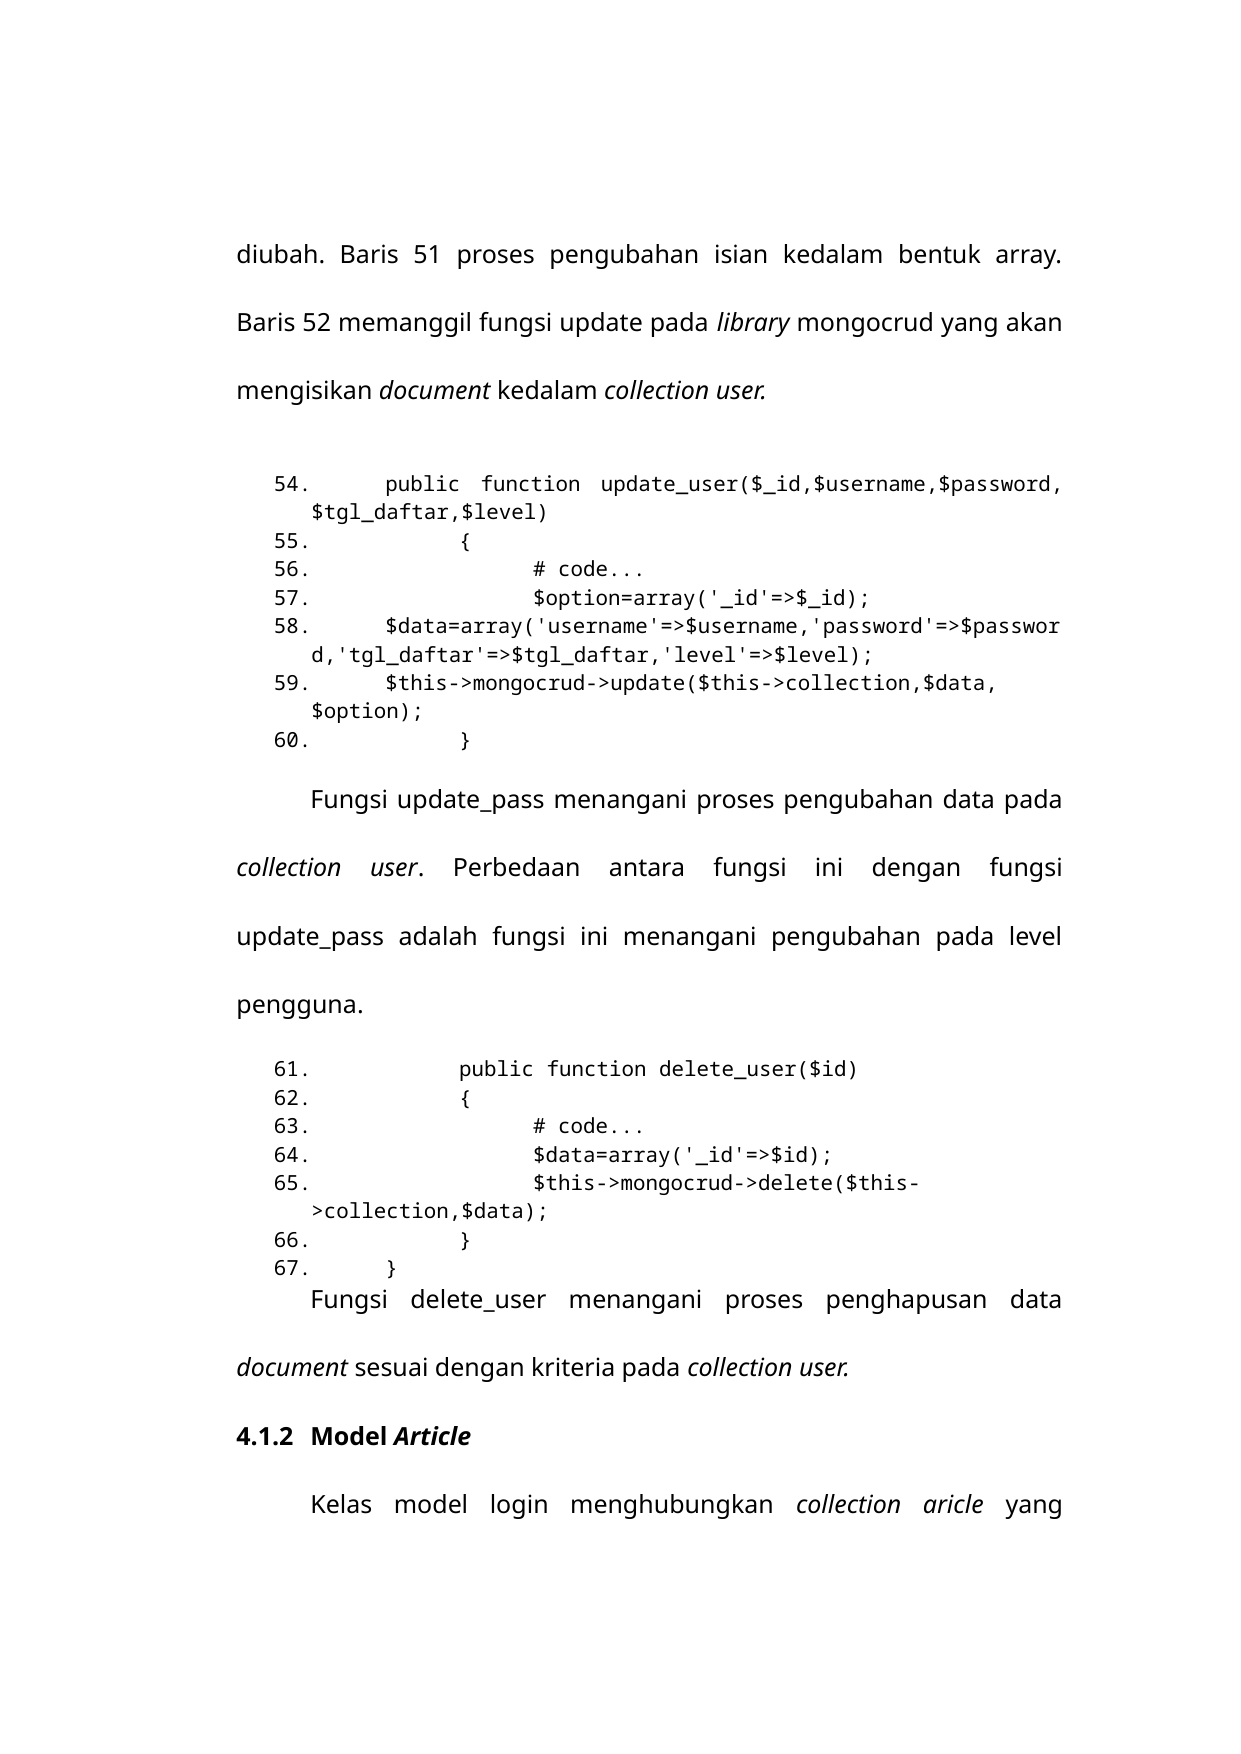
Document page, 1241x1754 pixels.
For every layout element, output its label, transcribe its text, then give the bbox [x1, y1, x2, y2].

list # code... [274, 1111, 1063, 1140]
text Fungsi delete_user menangani proses penghapusan data document sesuai dengan kriteria pada collection user. [236, 1282, 1063, 1384]
list $data=array('_id'=>$id); [274, 1140, 1063, 1168]
list } [274, 725, 1063, 753]
list # code... [274, 554, 1063, 583]
text 4.1.2 Model Article [236, 1418, 1063, 1452]
text diubah. Baris 51 proses pengubahan isian kedalam bentuk array. Baris 52 memanggil fungsi update pada library mongocrud yang akan mengisikan document kedalam collection user. [236, 236, 1063, 407]
list { [274, 1083, 1063, 1111]
list { [274, 526, 1063, 554]
list $data=array('username'=>$username,'password'=>$password,'tgl_daftar'=>$tgl_daftar,'level'=>$level); [274, 611, 1063, 668]
list $option=array('_id'=>$_id); [274, 583, 1063, 611]
text Fungsi update_pass menangani proses pengubahan data pada collection user. Perbedaan antara fungsi ini dengan fungsi update_pass adalah fungsi ini menangani pengubahan pada level pengguna. [236, 782, 1063, 1020]
list $this->mongocrud->delete($this->collection,$data); [274, 1168, 1063, 1225]
list } [274, 1253, 1063, 1282]
list public function delete_user($id) [274, 1054, 1063, 1083]
list public function update_user($_id,$username,$password,$tgl_daftar,$level) [274, 469, 1063, 526]
list } [274, 1225, 1063, 1253]
text Kelas model login menghubungkan collection aricle yang [236, 1486, 1063, 1520]
list $this->mongocrud->update($this->collection,$data,$option); [274, 668, 1063, 725]
